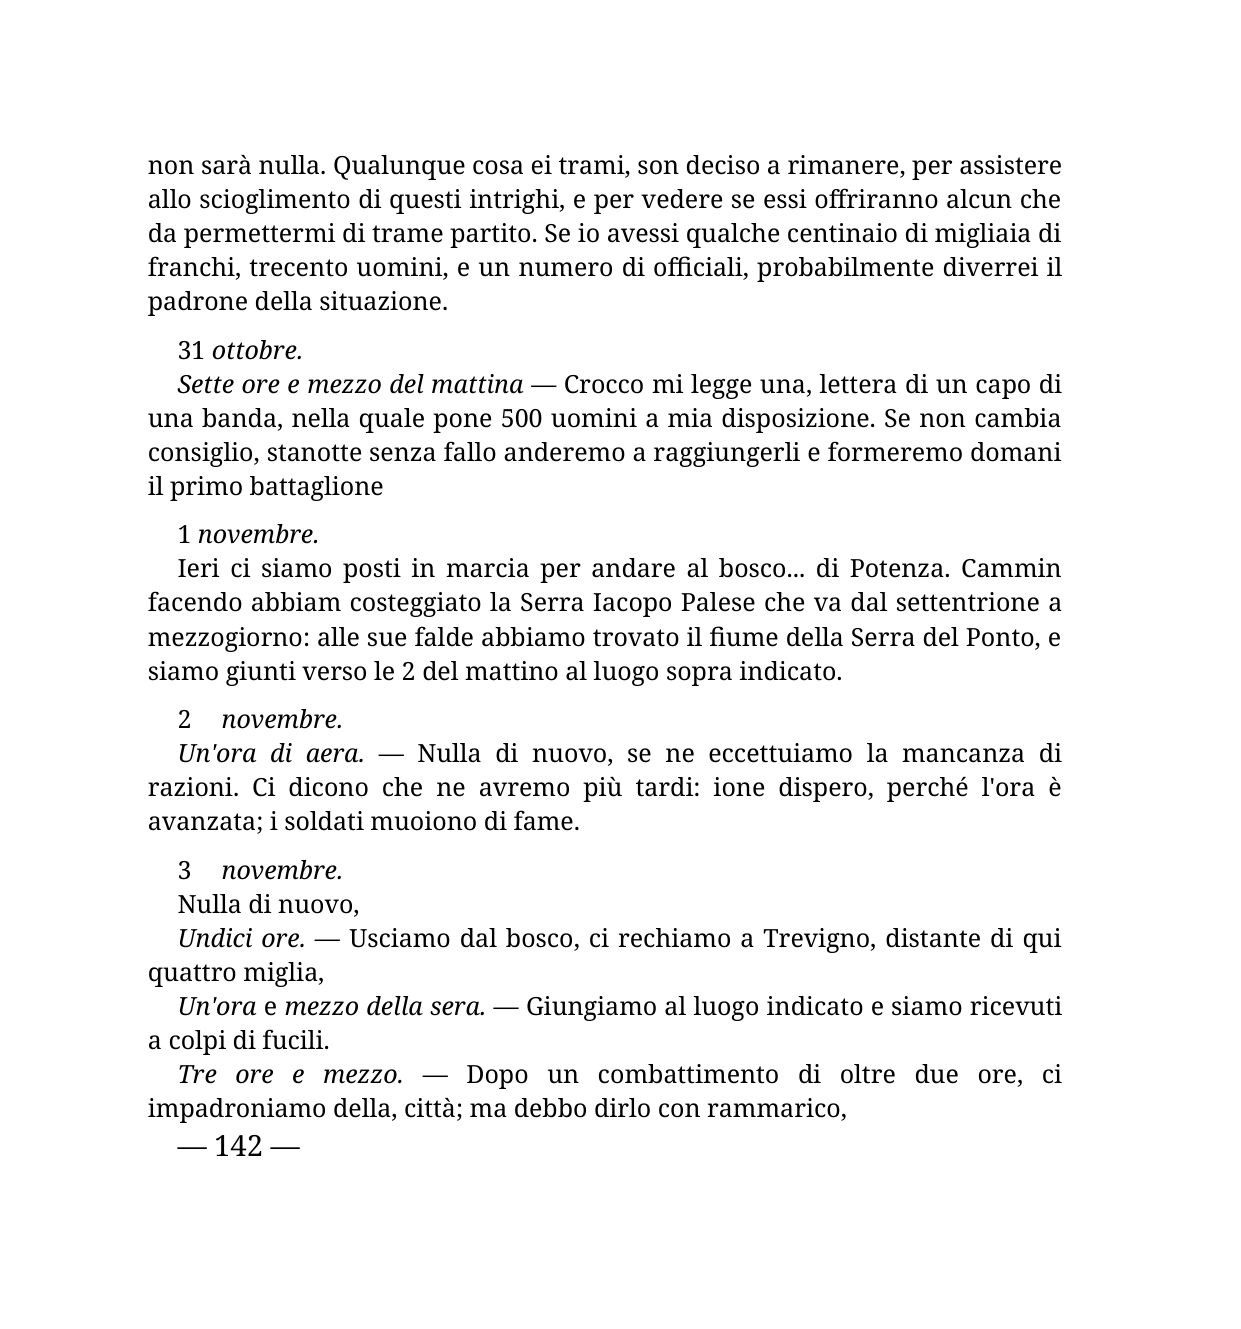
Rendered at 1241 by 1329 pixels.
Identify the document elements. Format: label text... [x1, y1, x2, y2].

text 31 ottobre. [148, 332, 1063, 366]
text Tre ore e mezzo. — Dopo un combattimento di oltre due ore, ci impadroniamo della, città; ma debbo dirlo con rammarico, [148, 1057, 1063, 1125]
text Ieri ci siamo posti in marcia per andare al bosco... di Potenza. Cammin facendo abbiam costeggiato la Serra Iacopo Palese che va dal settentrione a mezzogiorno: alle sue falde abbiamo trovato il fiume della Serra del Ponto, e siamo giunti verso le 2 del mattino al luogo sopra indicato. [148, 551, 1063, 687]
text — 142 — [148, 1125, 1063, 1164]
text 1 novembre. [148, 517, 1063, 551]
text non sarà nulla. Qualunque cosa ei trami, son deciso a rimanere, per assistere allo scioglimento di questi intrighi, e per vedere se essi offriranno alcun che da permettermi di trame partito. Se io avessi qualche centinaio di migliaia di franchi, trecento uomini, e un numero di officiali, probabilmente diverrei il padrone della situazione. [148, 148, 1063, 318]
text Sette ore e mezzo del mattina — Crocco mi legge una, lettera di un capo di una banda, nella quale pone 500 uomini a mia disposizione. Se non cambia consiglio, stanotte senza fallo anderemo a raggiungerli e formeremo domani il primo battaglione [148, 366, 1063, 503]
text Un'ora e mezzo della sera. — Giungiamo al luogo indicato e siamo ricevuti a colpi di fucili. [148, 988, 1063, 1057]
text 2 novembre. [148, 702, 1063, 736]
text Nulla di nuovo, [148, 886, 1063, 920]
text 3 novembre. [148, 852, 1063, 886]
text Un'ora di aera. — Nulla di nuovo, se ne eccettuiamo la mancanza di razioni. Ci dicono che ne avremo più tardi: ione dispero, perché l'ora è avanzata; i soldati muoiono di fame. [148, 736, 1063, 838]
text Undici ore. — Usciamo dal bosco, ci rechiamo a Trevigno, distante di qui quattro miglia, [148, 920, 1063, 988]
